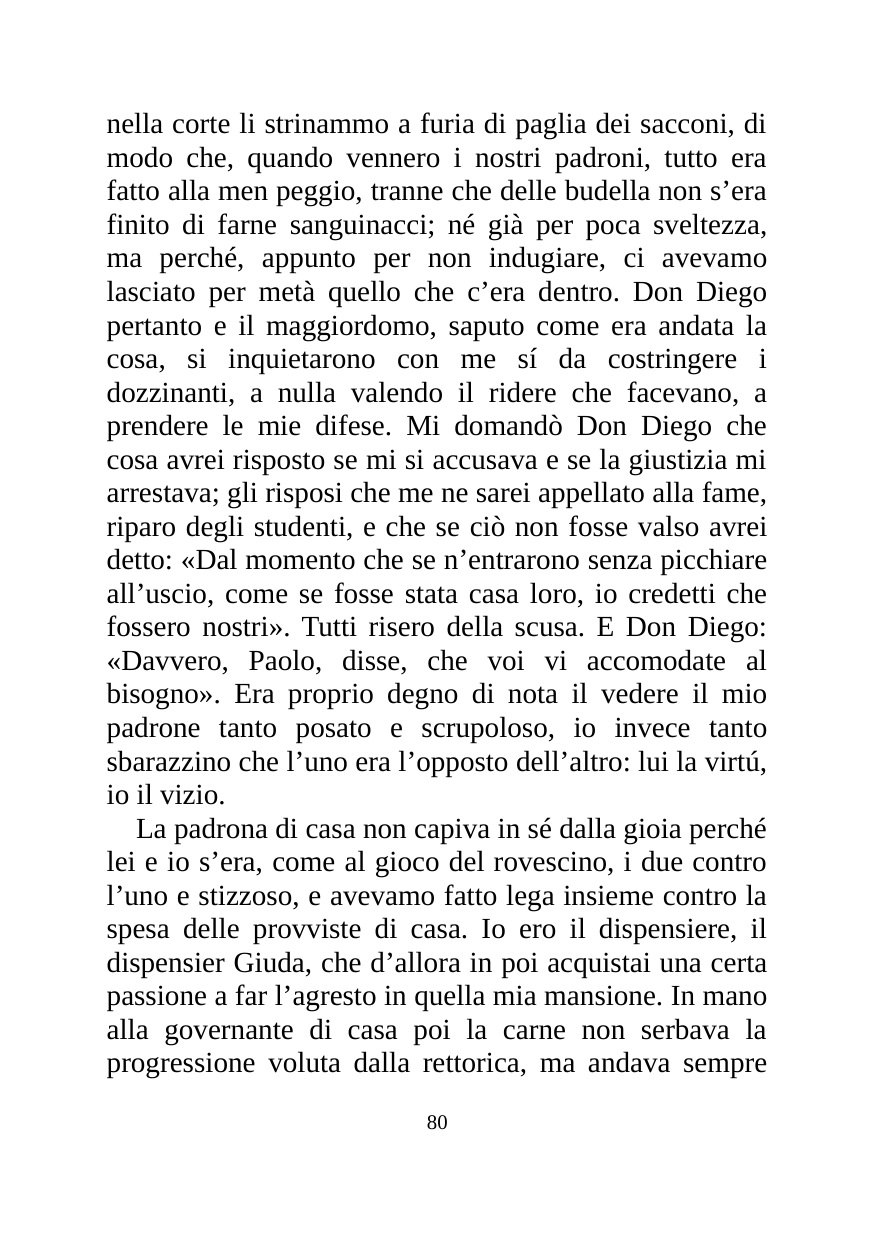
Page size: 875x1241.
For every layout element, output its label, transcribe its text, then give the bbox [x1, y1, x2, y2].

text nella corte li strinammo a furia di paglia dei sacconi, di modo che, quando vennero i nostri padroni, tutto era fatto alla men peggio, tranne che delle budella non s’era finito di farne sanguinacci; né già per poca sveltezza, ma perché, appunto per non indugiare, ci avevamo lasciato per metà quello che c’era dentro. Don Diego pertanto e il maggiordomo, saputo come era andata la cosa, si inquietarono con me sí da costringere i dozzinanti, a nulla valendo il ridere che facevano, a prendere le mie difese. Mi domandò Don Diego che cosa avrei risposto se mi si accusava e se la giustizia mi arrestava; gli risposi che me ne sarei appellato alla fame, riparo degli studenti, e che se ciò non fosse valso avrei detto: «Dal momento che se n’entrarono senza picchiare all’uscio, come se fosse stata casa loro, io credetti che fossero nostri». Tutti risero della scusa. E Don Diego: «Davvero, Paolo, disse, che voi vi accomodate al bisogno». Era proprio degno di nota il vedere il mio padrone tanto posato e scrupoloso, io invece tanto sbarazzino che l’uno era l’opposto dell’altro: lui la virtú, io il vizio. [106, 106, 768, 811]
text La padrona di casa non capiva in sé dalla gioia perché lei e io s’era, come al gioco del rovescino, i due contro l’uno e stizzoso, e avevamo fatto lega insieme contro la spesa delle provviste di casa. Io ero il dispensiere, il dispensier Giuda, che d’allora in poi acquistai una certa passione a far l’agresto in quella mia mansione. In mano alla governante di casa poi la carne non serbava la progressione voluta dalla rettorica, ma andava sempre [106, 811, 768, 1079]
